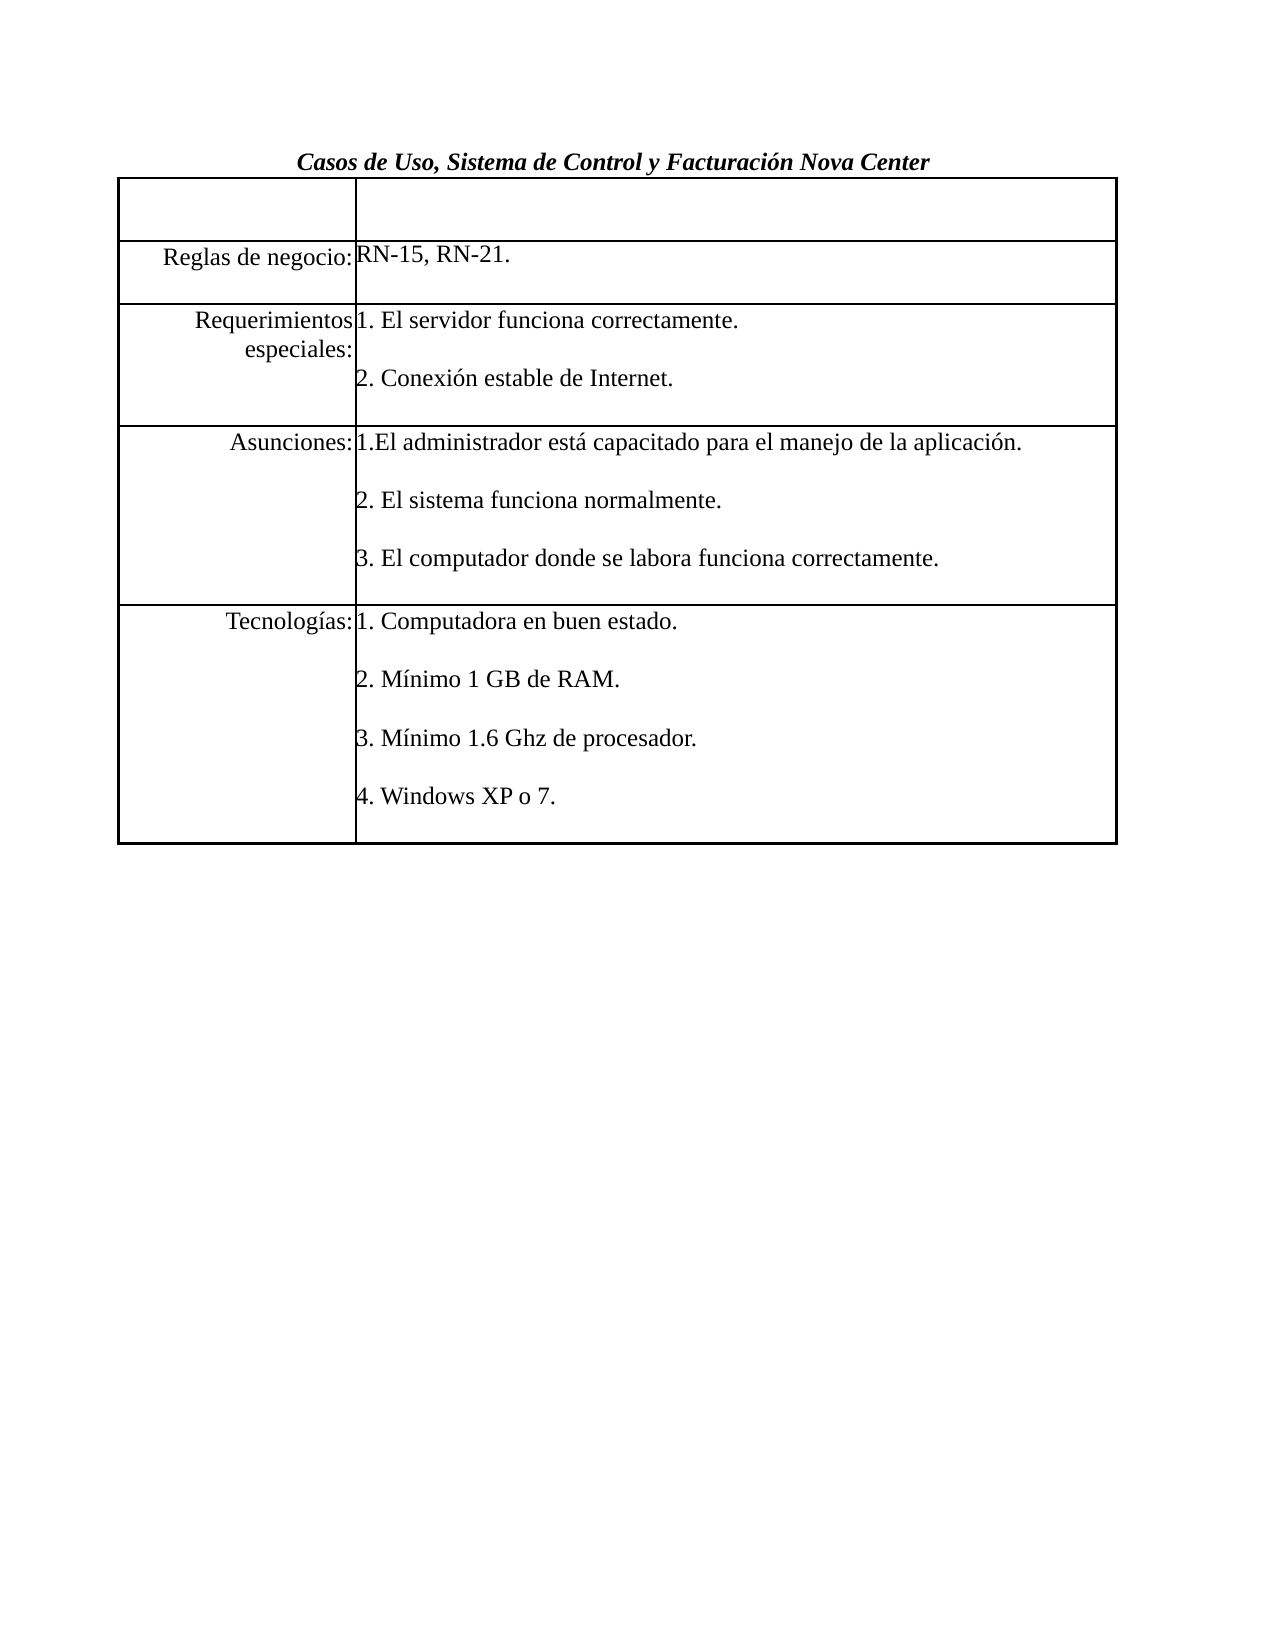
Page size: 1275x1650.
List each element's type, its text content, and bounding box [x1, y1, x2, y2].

table_cell [120, 179, 355, 240]
table_cell RN-15, RN-21. [357, 242, 1115, 303]
table_cell Asunciones: [120, 427, 355, 604]
table_cell Tecnologías: [120, 606, 355, 842]
table_cell 1. El servidor funciona correctamente. 2. Conexión estable de Internet. [357, 305, 1115, 424]
table_cell [357, 179, 1115, 240]
table_cell 1.El administrador está capacitado para el manejo de la aplicación. 2. El sistema funciona normalmente. 3. El computador donde se labora funciona correctamente. [357, 427, 1115, 604]
table_cell 1. Computadora en buen estado. 2. Mínimo 1 GB de RAM. 3. Mínimo 1.6 Ghz de procesador. 4. Windows XP o 7. [357, 606, 1115, 842]
table_cell Reglas de negocio: [120, 242, 355, 303]
table_cell Requerimientos especiales: [120, 305, 355, 424]
